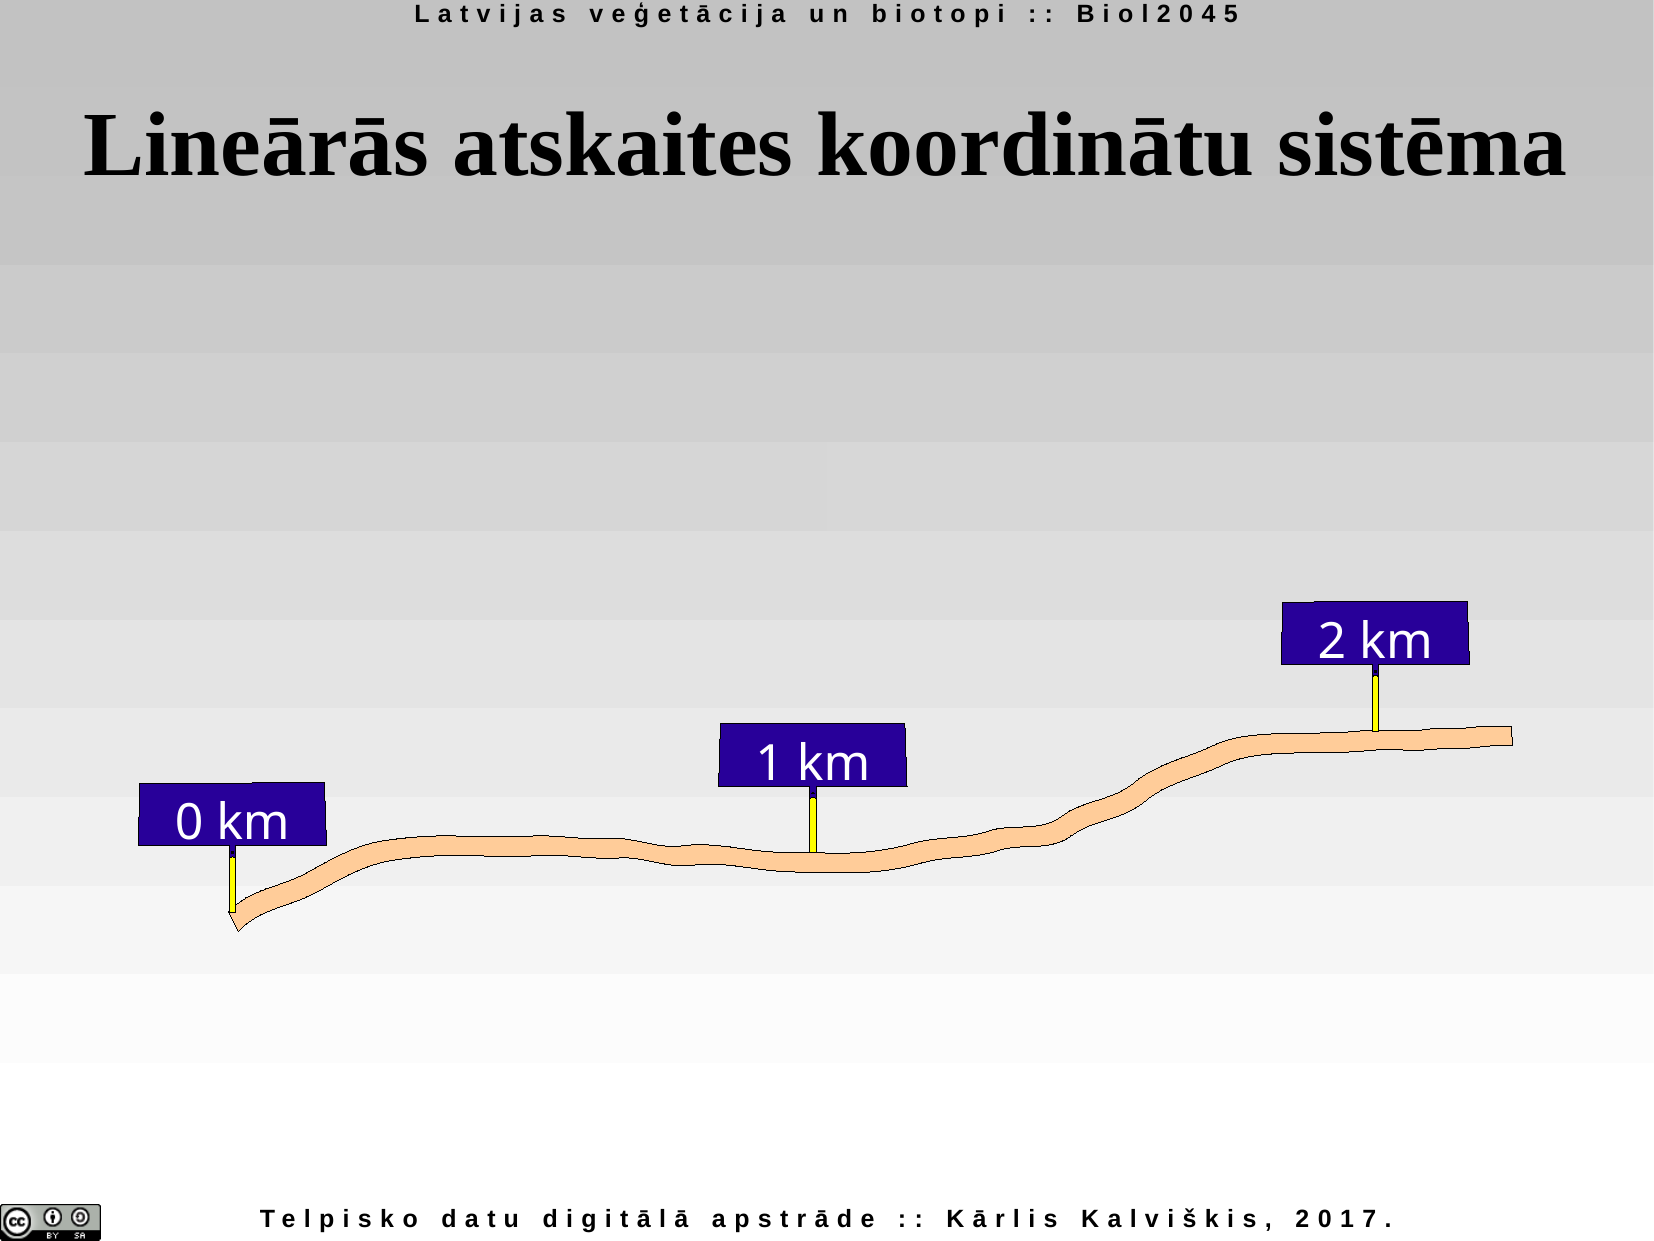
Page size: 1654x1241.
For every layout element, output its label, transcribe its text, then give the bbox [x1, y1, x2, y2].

text_box 0 km [138, 782, 327, 859]
text_box 1 km [718, 723, 908, 799]
text_box [228, 676, 1513, 932]
text_box 2 km [1281, 601, 1470, 678]
picture [0, 287, 1654, 1241]
title Lineārās atskaites koordinātu sistēma [0, 1, 1654, 287]
